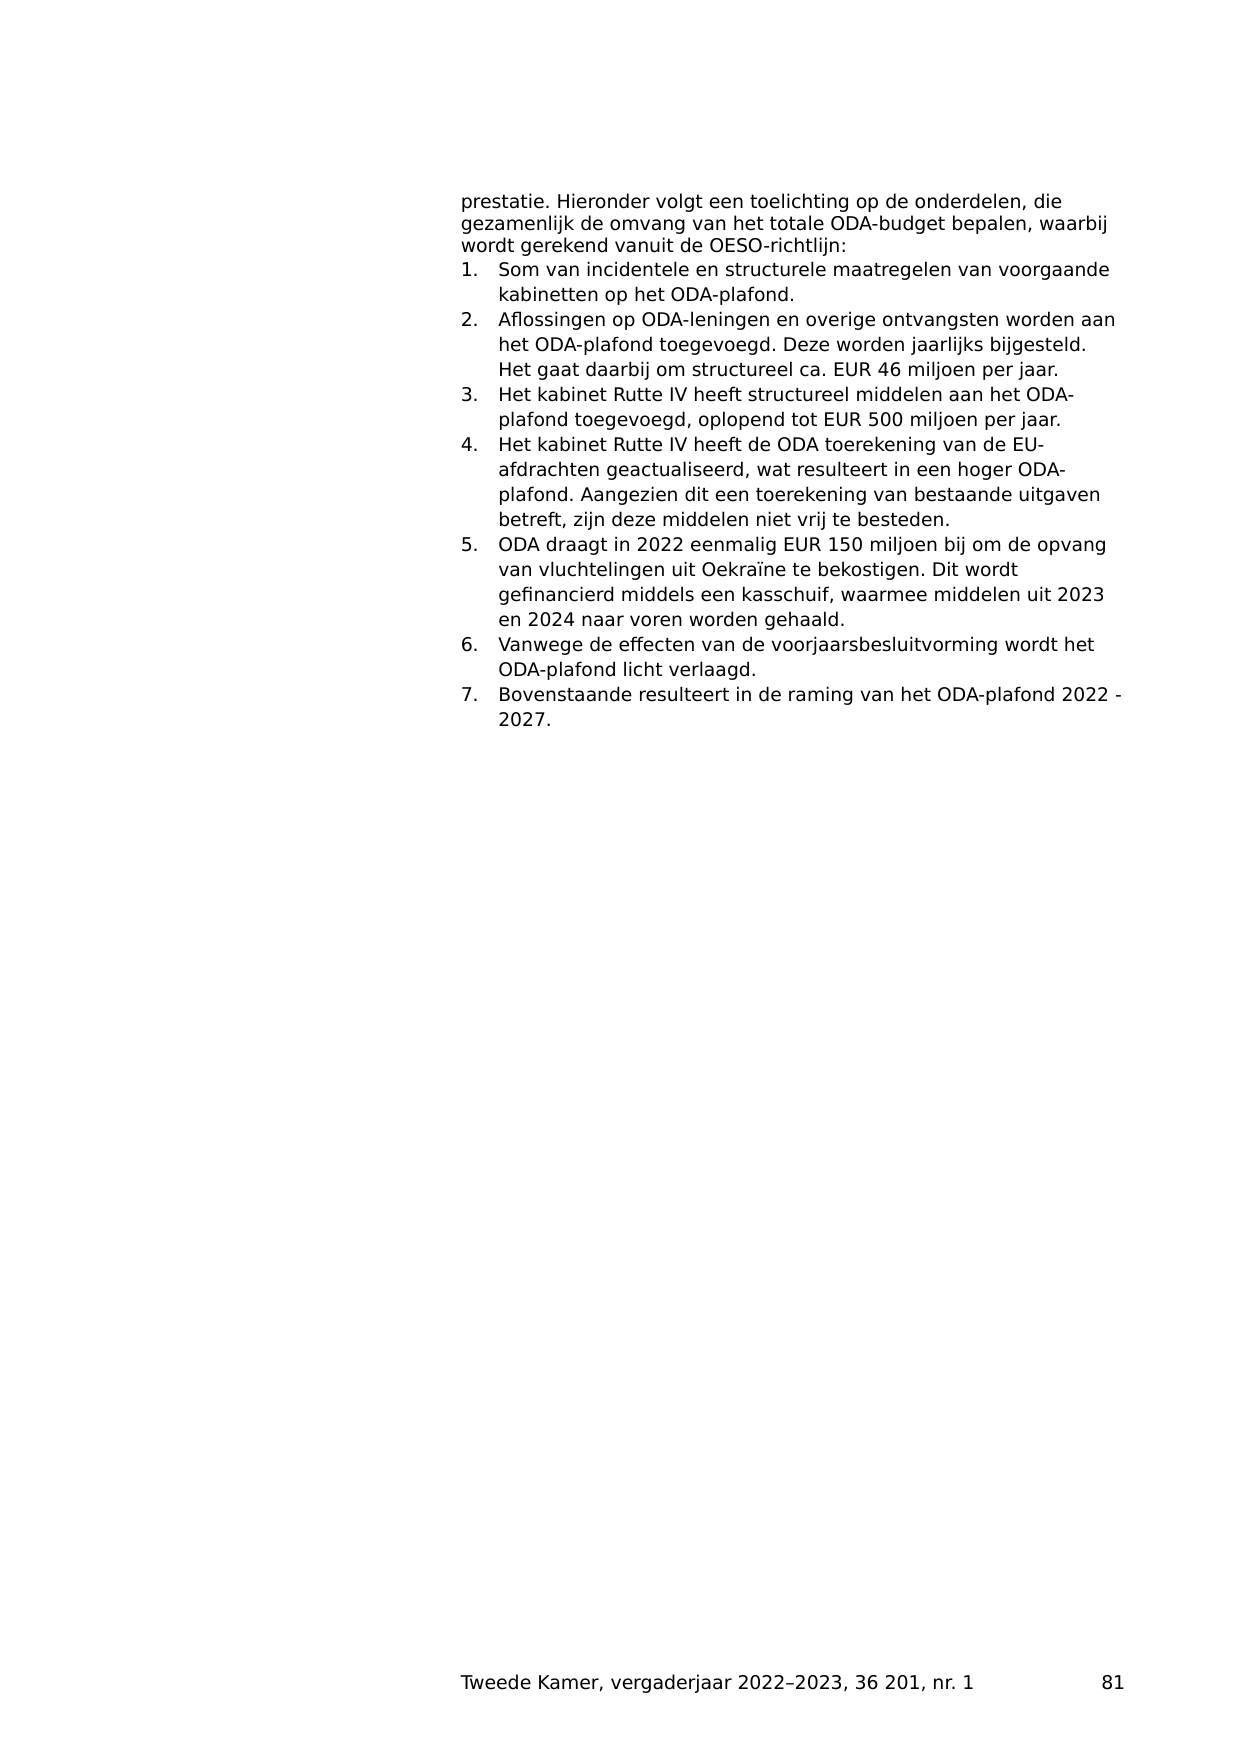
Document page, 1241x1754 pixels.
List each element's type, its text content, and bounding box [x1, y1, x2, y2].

list Het kabinet Rutte IV heeft de ODA toerekening van de EU-afdrachten geactualiseerd, wat resulteert in een hoger ODA-plafond. Aangezien dit een toerekening van bestaande uitgaven betreft, zijn deze middelen niet vrij te besteden. [461, 432, 1125, 532]
list Vanwege de effecten van de voorjaarsbesluitvorming wordt het ODA-plafond licht verlaagd. [461, 632, 1125, 682]
text prestatie. Hieronder volgt een toelichting op de onderdelen, die gezamenlijk de omvang van het totale ODA-budget bepalen, waarbij wordt gerekend vanuit de OESO-richtlijn: [461, 191, 1125, 257]
list Bovenstaande resulteert in de raming van het ODA-plafond 2022 - 2027. [461, 682, 1125, 732]
list ODA draagt in 2022 eenmalig EUR 150 miljoen bij om de opvang van vluchtelingen uit Oekraïne te bekostigen. Dit wordt gefinancierd middels een kasschuif, waarmee middelen uit 2023 en 2024 naar voren worden gehaald. [461, 532, 1125, 632]
list Som van incidentele en structurele maatregelen van voorgaande kabinetten op het ODA-plafond. [461, 257, 1125, 307]
list Aflossingen op ODA-leningen en overige ontvangsten worden aan het ODA-plafond toegevoegd. Deze worden jaarlijks bijgesteld. Het gaat daarbij om structureel ca. EUR 46 miljoen per jaar. [461, 307, 1125, 382]
list Het kabinet Rutte IV heeft structureel middelen aan het ODA-plafond toegevoegd, oplopend tot EUR 500 miljoen per jaar. [461, 382, 1125, 432]
